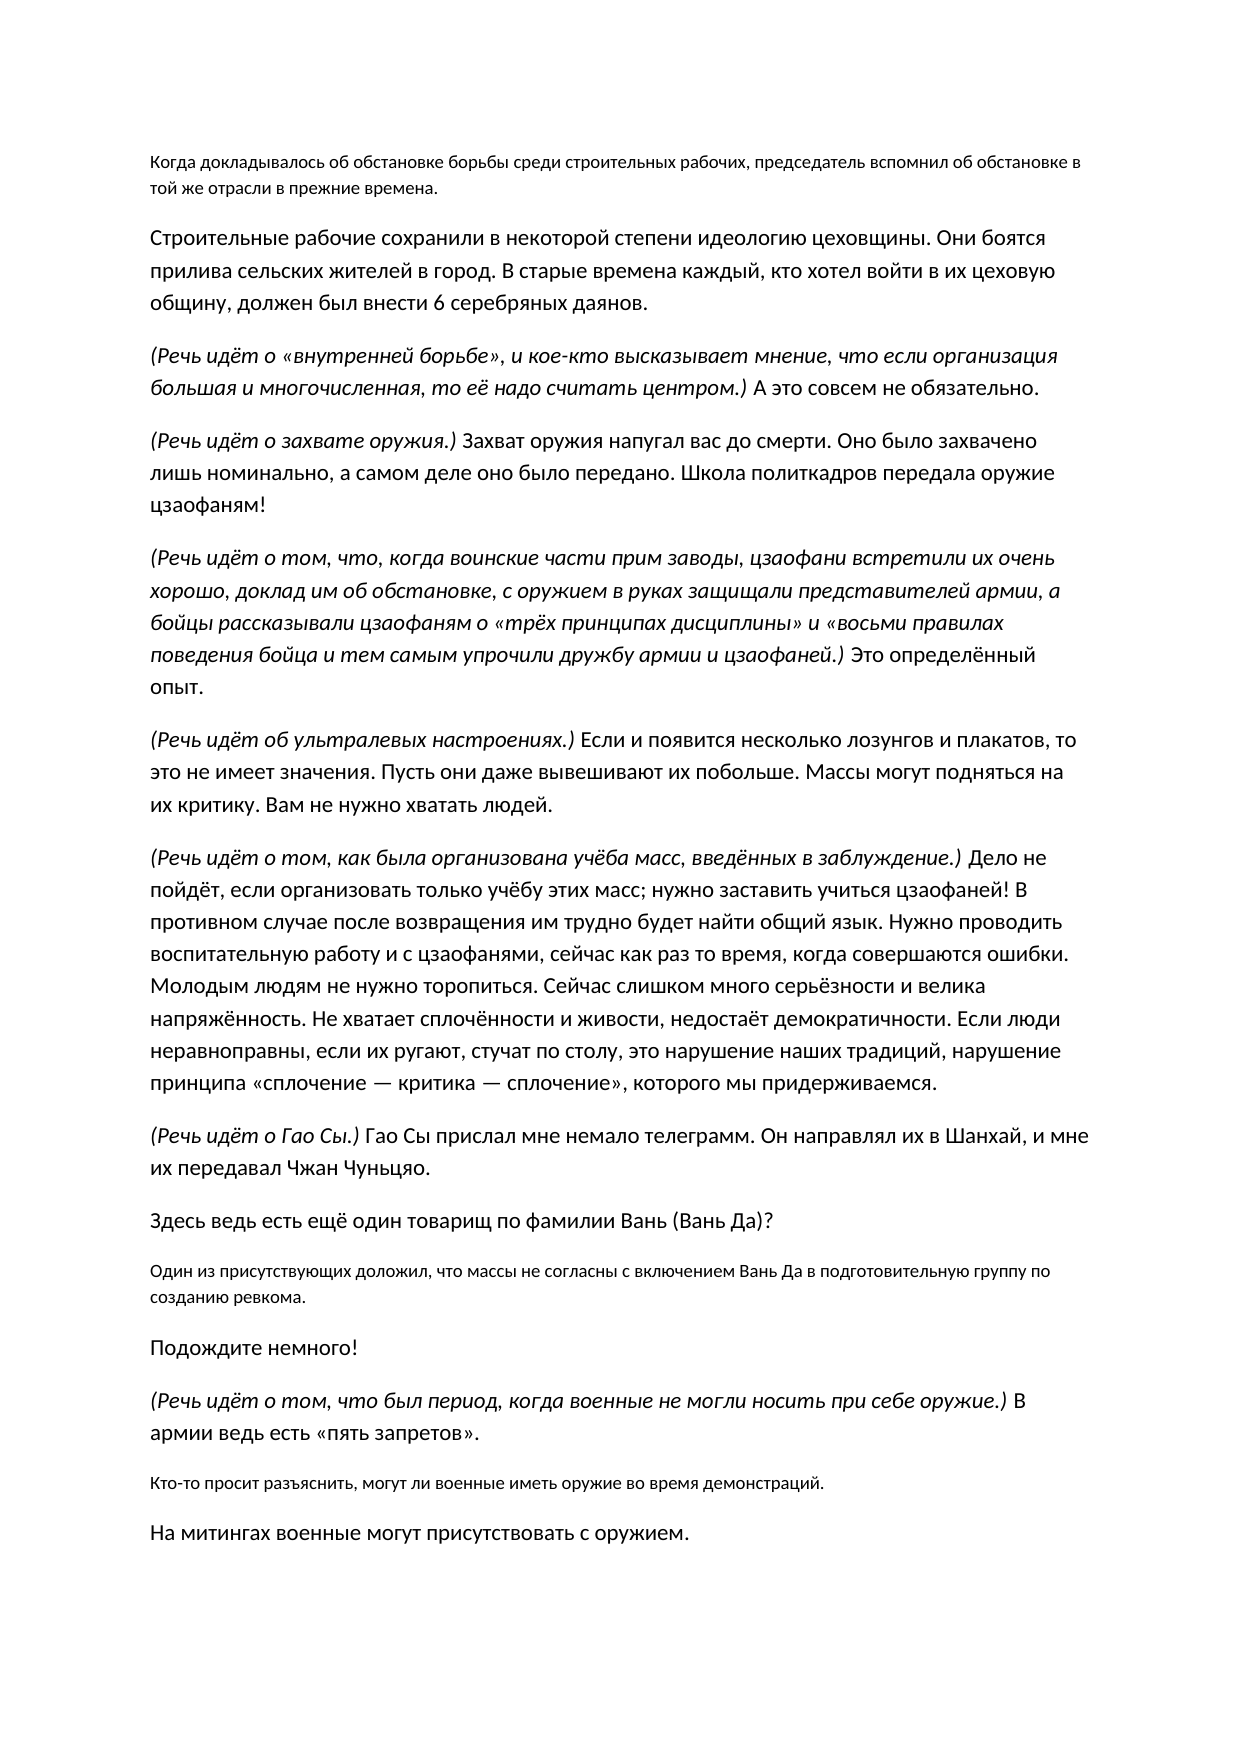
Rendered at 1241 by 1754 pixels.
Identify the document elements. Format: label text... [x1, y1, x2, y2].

text (Речь идёт о захвате оружия.) Захват оружия напугал вас до смерти. Оно было захвачено лишь номинально, а самом деле оно было передано. Школа политкадров передала оружие цзаофаням! [150, 426, 1091, 518]
text (Речь идёт о том, как была организована учёба масс, введённых в заблуждение.) Дело не пойдёт, если организовать только учёбу этих масс; нужно заставить учиться цзаофаней! В противном случае после возвращения им трудно будет найти общий язык. Нужно проводить воспитательную работу и с цзаофанями, сейчас как раз то время, когда совершаются ошибки. Молодым людям не нужно торопиться. Сейчас слишком много серьёзности и велика напряжённость. Не хватает сплочённости и живости, недостаёт демократичности. Если люди неравноправны, если их ругают, стучат по столу, это нарушение наших традиций, нарушение принципа «сплочение — критика — сплочение», которого мы придерживаемся. [150, 843, 1091, 1096]
text Здесь ведь есть ещё один товарищ по фамилии Вань (Вань Да)? [150, 1206, 1091, 1234]
text (Речь идёт о том, что был период, когда военные не могли носить при себе оружие.) В армии ведь есть «пять запретов». [150, 1386, 1091, 1446]
text Строительные рабочие сохранили в некоторой степени идеологию цеховщины. Они боятся прилива сельских жителей в город. В старые времена каждый, кто хотел войти в их цеховую общину, должен был внести 6 серебряных даянов. [150, 223, 1091, 316]
text (Речь идёт о Гао Сы.) Гао Сы прислал мне немало телеграмм. Он направлял их в Шанхай, и мне их передавал Чжан Чуньцяо. [150, 1121, 1091, 1181]
text Один из присутствующих доложил, что массы не согласны с включением Вань Да в подготовительную группу по созданию ревкома. [150, 1259, 1091, 1308]
text (Речь идёт о том, что, когда воинские части прим заводы, цзаофани встретили их очень хорошо, доклад им об обстановке, с оружием в руках защищали представителей армии, а бойцы рассказывали цзаофаням о «трёх принципах дисциплины» и «восьми правилах поведения бойца и тем самым упрочили дружбу армии и цзаофаней.) Это определённый опыт. [150, 543, 1091, 700]
text (Речь идёт об ультралевых настроениях.) Если и появится несколько лозунгов и плакатов, то это не имеет значения. Пусть они даже вывешивают их побольше. Массы могут подняться на их критику. Вам не нужно хватать людей. [150, 725, 1091, 818]
text На митингах военные могут присутствовать с оружием. [150, 1518, 1091, 1546]
text Подождите немного! [150, 1333, 1091, 1361]
text Когда докладывалось об обстановке борьбы среди строительных рабочих, председатель вспомнил об обстановке в той же отрасли в прежние времена. [150, 150, 1091, 199]
text Кто-то просит разъяснить, могут ли военные иметь оружие во время демонстраций. [150, 1471, 1091, 1494]
text (Речь идёт о «внутренней борьбе», и кое-кто высказывает мнение, что если организация большая и многочисленная, то её надо считать центром.) А это совсем не обязательно. [150, 341, 1091, 401]
